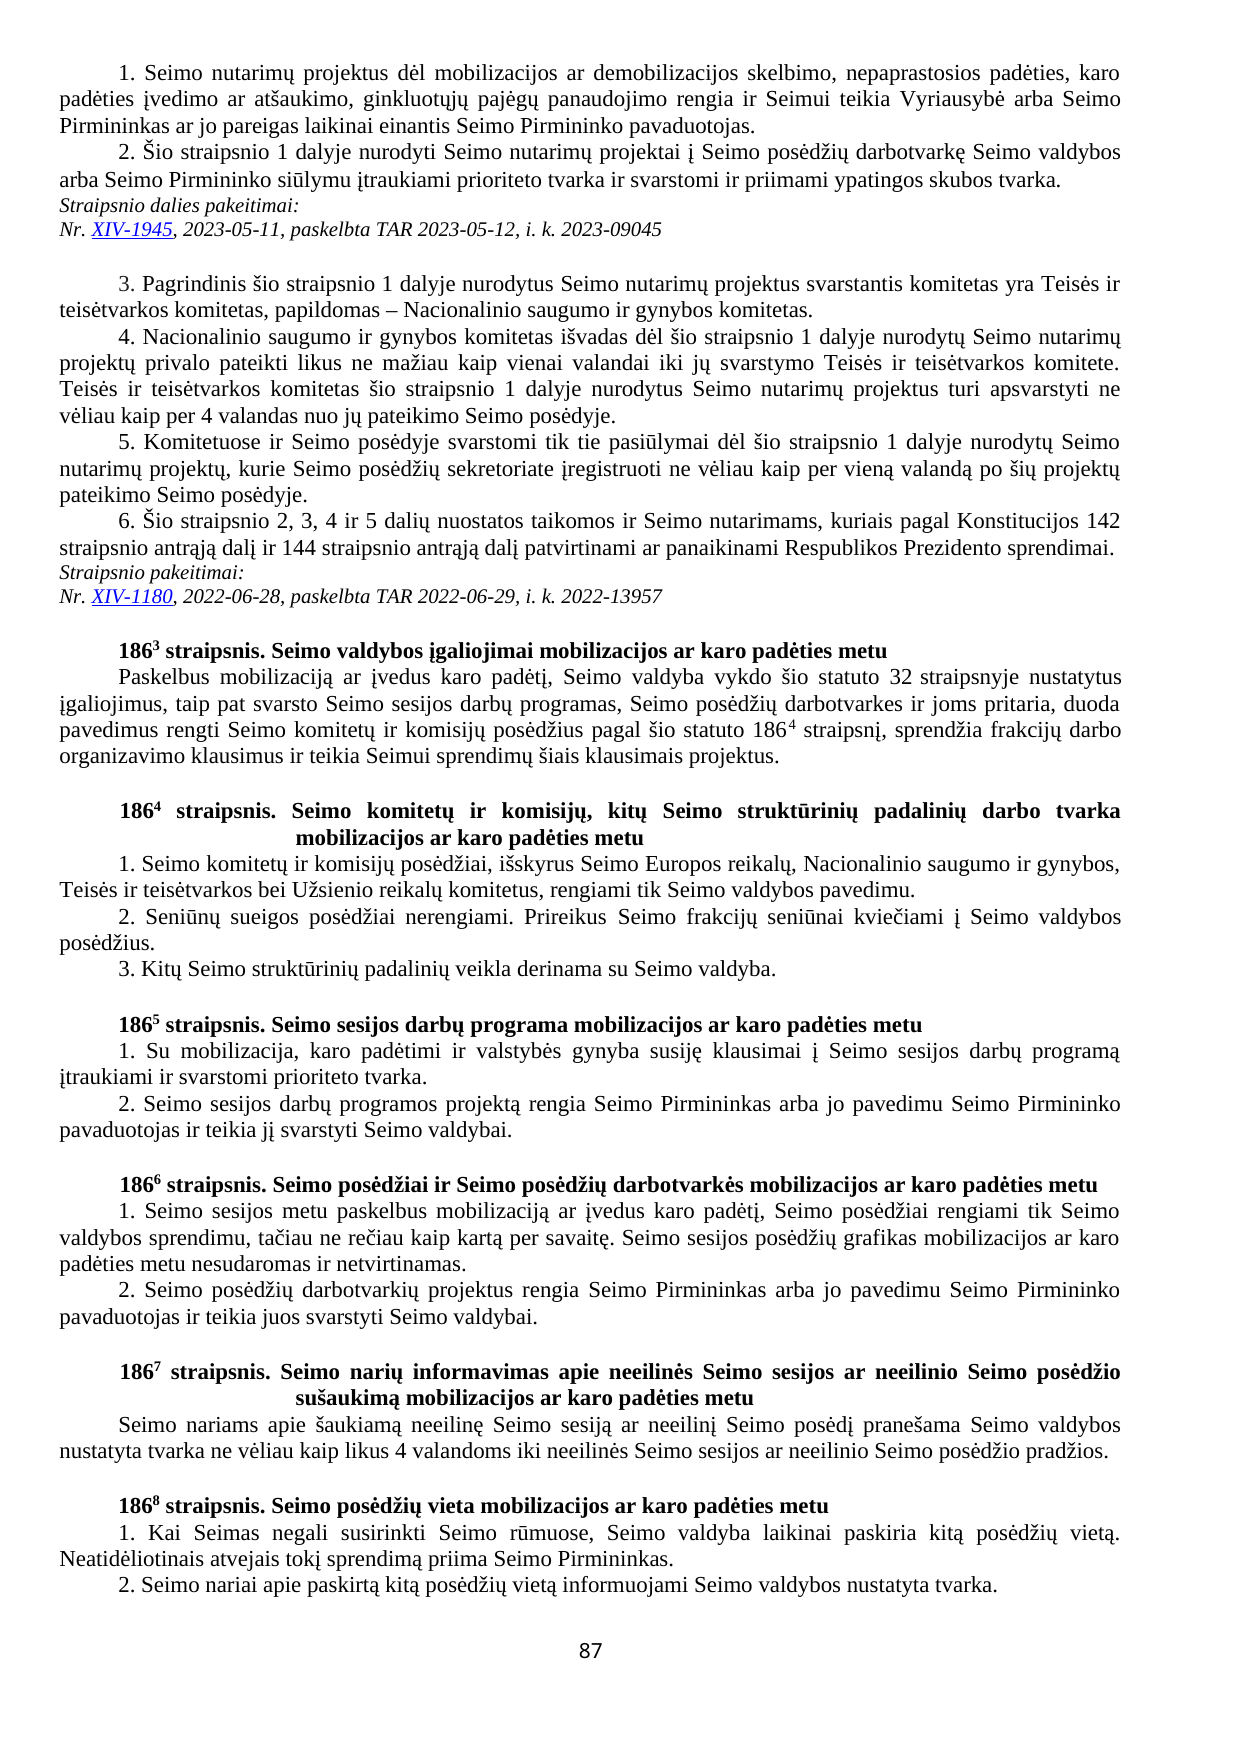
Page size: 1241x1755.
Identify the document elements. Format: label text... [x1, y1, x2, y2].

text Straipsnio dalies pakeitimai: [59, 193, 1122, 217]
text Straipsnio pakeitimai: [59, 560, 1122, 584]
text 1. Seimo sesijos metu paskelbus mobilizaciją ar įvedus karo padėtį, Seimo posėdžiai rengiami tik Seimo valdybos sprendimu, tačiau ne rečiau kaip kartą per savaitę. Seimo sesijos posėdžių grafikas mobilizacijos ar karo padėties metu nesudaromas ir netvirtinamas. [59, 1197, 1122, 1277]
text 2. Seimo nariai apie paskirtą kitą posėdžių vietą informuojami Seimo valdybos nustatyta tvarka. [59, 1571, 1122, 1598]
text 3. Kitų Seimo struktūrinių padalinių veikla derinama su Seimo valdyba. [59, 956, 1122, 982]
text 1. Seimo nutarimų projektus dėl mobilizacijos ar demobilizacijos skelbimo, nepaprastosios padėties, karo padėties įvedimo ar atšaukimo, ginkluotųjų pajėgų panaudojimo rengia ir Seimui teikia Vyriausybė arba Seimo Pirmininkas ar jo pareigas laikinai einantis Seimo Pirmininko pavaduotojas. [59, 59, 1122, 138]
text 3. Pagrindinis šio straipsnio 1 dalyje nurodytus Seimo nutarimų projektus svarstantis komitetas yra Teisės ir teisėtvarkos komitetas, papildomas – Nacionalinio saugumo ir gynybos komitetas. [59, 270, 1122, 323]
text Nr. XIV-1180, 2022-06-28, paskelbta TAR 2022-06-29, i. k. 2022-13957 [59, 584, 1122, 608]
text 2. Šio straipsnio 1 dalyje nurodyti Seimo nutarimų projektai į Seimo posėdžių darbotvarkę Seimo valdybos arba Seimo Pirmininko siūlymu įtraukiami prioriteto tvarka ir svarstomi ir priimami ypatingos skubos tvarka. [59, 138, 1122, 193]
text 1865 straipsnis. Seimo sesijos darbų programa mobilizacijos ar karo padėties metu [59, 1011, 1122, 1037]
text Seimo nariams apie šaukiamą neeilinę Seimo sesiją ar neeilinį Seimo posėdį pranešama Seimo valdybos nustatyta tvarka ne vėliau kaip likus 4 valandoms iki neeilinės Seimo sesijos ar neeilinio Seimo posėdžio pradžios. [59, 1411, 1122, 1463]
text 6. Šio straipsnio 2, 3, 4 ir 5 dalių nuostatos taikomos ir Seimo nutarimams, kuriais pagal Konstitucijos 142 straipsnio antrąją dalį ir 144 straipsnio antrąją dalį patvirtinami ar panaikinami Respublikos Prezidento sprendimai. [59, 507, 1122, 560]
text 1866 straipsnis. Seimo posėdžiai ir Seimo posėdžių darbotvarkės mobilizacijos ar karo padėties metu [119, 1171, 1122, 1197]
text 2. Seimo posėdžių darbotvarkių projektus rengia Seimo Pirmininkas arba jo pavedimu Seimo Pirmininko pavaduotojas ir teikia juos svarstyti Seimo valdybai. [59, 1277, 1122, 1329]
text 5. Komitetuose ir Seimo posėdyje svarstomi tik tie pasiūlymai dėl šio straipsnio 1 dalyje nurodytų Seimo nutarimų projektų, kurie Seimo posėdžių sekretoriate įregistruoti ne vėliau kaip per vieną valandą po šių projektų pateikimo Seimo posėdyje. [59, 428, 1122, 507]
text 2. Seniūnų sueigos posėdžiai nerengiami. Prireikus Seimo frakcijų seniūnai kviečiami į Seimo valdybos posėdžius. [59, 903, 1122, 956]
text Paskelbus mobilizaciją ar įvedus karo padėtį, Seimo valdyba vykdo šio statuto 32 straipsnyje nustatytus įgaliojimus, taip pat svarsto Seimo sesijos darbų programas, Seimo posėdžių darbotvarkes ir joms pritaria, duoda pavedimus rengti Seimo komitetų ir komisijų posėdžius pagal šio statuto 1864 straipsnį, sprendžia frakcijų darbo organizavimo klausimus ir teikia Seimui sprendimų šiais klausimais projektus. [59, 663, 1122, 769]
text 1868 straipsnis. Seimo posėdžių vieta mobilizacijos ar karo padėties metu [59, 1492, 1122, 1518]
text Nr. XIV-1945, 2023-05-11, paskelbta TAR 2023-05-12, i. k. 2023-09045 [59, 217, 1122, 241]
text 1863 straipsnis. Seimo valdybos įgaliojimai mobilizacijos ar karo padėties metu [59, 637, 1122, 663]
text 1867 straipsnis. Seimo narių informavimas apie neeilinės Seimo sesijos ar neeilinio Seimo posėdžio sušaukimą mobilizacijos ar karo padėties metu [119, 1358, 1122, 1411]
text 1. Su mobilizacija, karo padėtimi ir valstybės gynyba susiję klausimai į Seimo sesijos darbų programą įtraukiami ir svarstomi prioriteto tvarka. [59, 1037, 1122, 1090]
text 1. Kai Seimas negali susirinkti Seimo rūmuose, Seimo valdyba laikinai paskiria kitą posėdžių vietą. Neatidėliotinais atvejais tokį sprendimą priima Seimo Pirmininkas. [59, 1518, 1122, 1571]
text 1. Seimo komitetų ir komisijų posėdžiai, išskyrus Seimo Europos reikalų, Nacionalinio saugumo ir gynybos, Teisės ir teisėtvarkos bei Užsienio reikalų komitetus, rengiami tik Seimo valdybos pavedimu. [59, 850, 1122, 903]
text 2. Seimo sesijos darbų programos projektą rengia Seimo Pirmininkas arba jo pavedimu Seimo Pirmininko pavaduotojas ir teikia jį svarstyti Seimo valdybai. [59, 1090, 1122, 1142]
text 1864 straipsnis. Seimo komitetų ir komisijų, kitų Seimo struktūrinių padalinių darbo tvarka mobilizacijos ar karo padėties metu [119, 797, 1122, 850]
text 4. Nacionalinio saugumo ir gynybos komitetas išvadas dėl šio straipsnio 1 dalyje nurodytų Seimo nutarimų projektų privalo pateikti likus ne mažiau kaip vienai valandai iki jų svarstymo Teisės ir teisėtvarkos komitete. Teisės ir teisėtvarkos komitetas šio straipsnio 1 dalyje nurodytus Seimo nutarimų projektus turi apsvarstyti ne vėliau kaip per 4 valandas nuo jų pateikimo Seimo posėdyje. [59, 323, 1122, 428]
